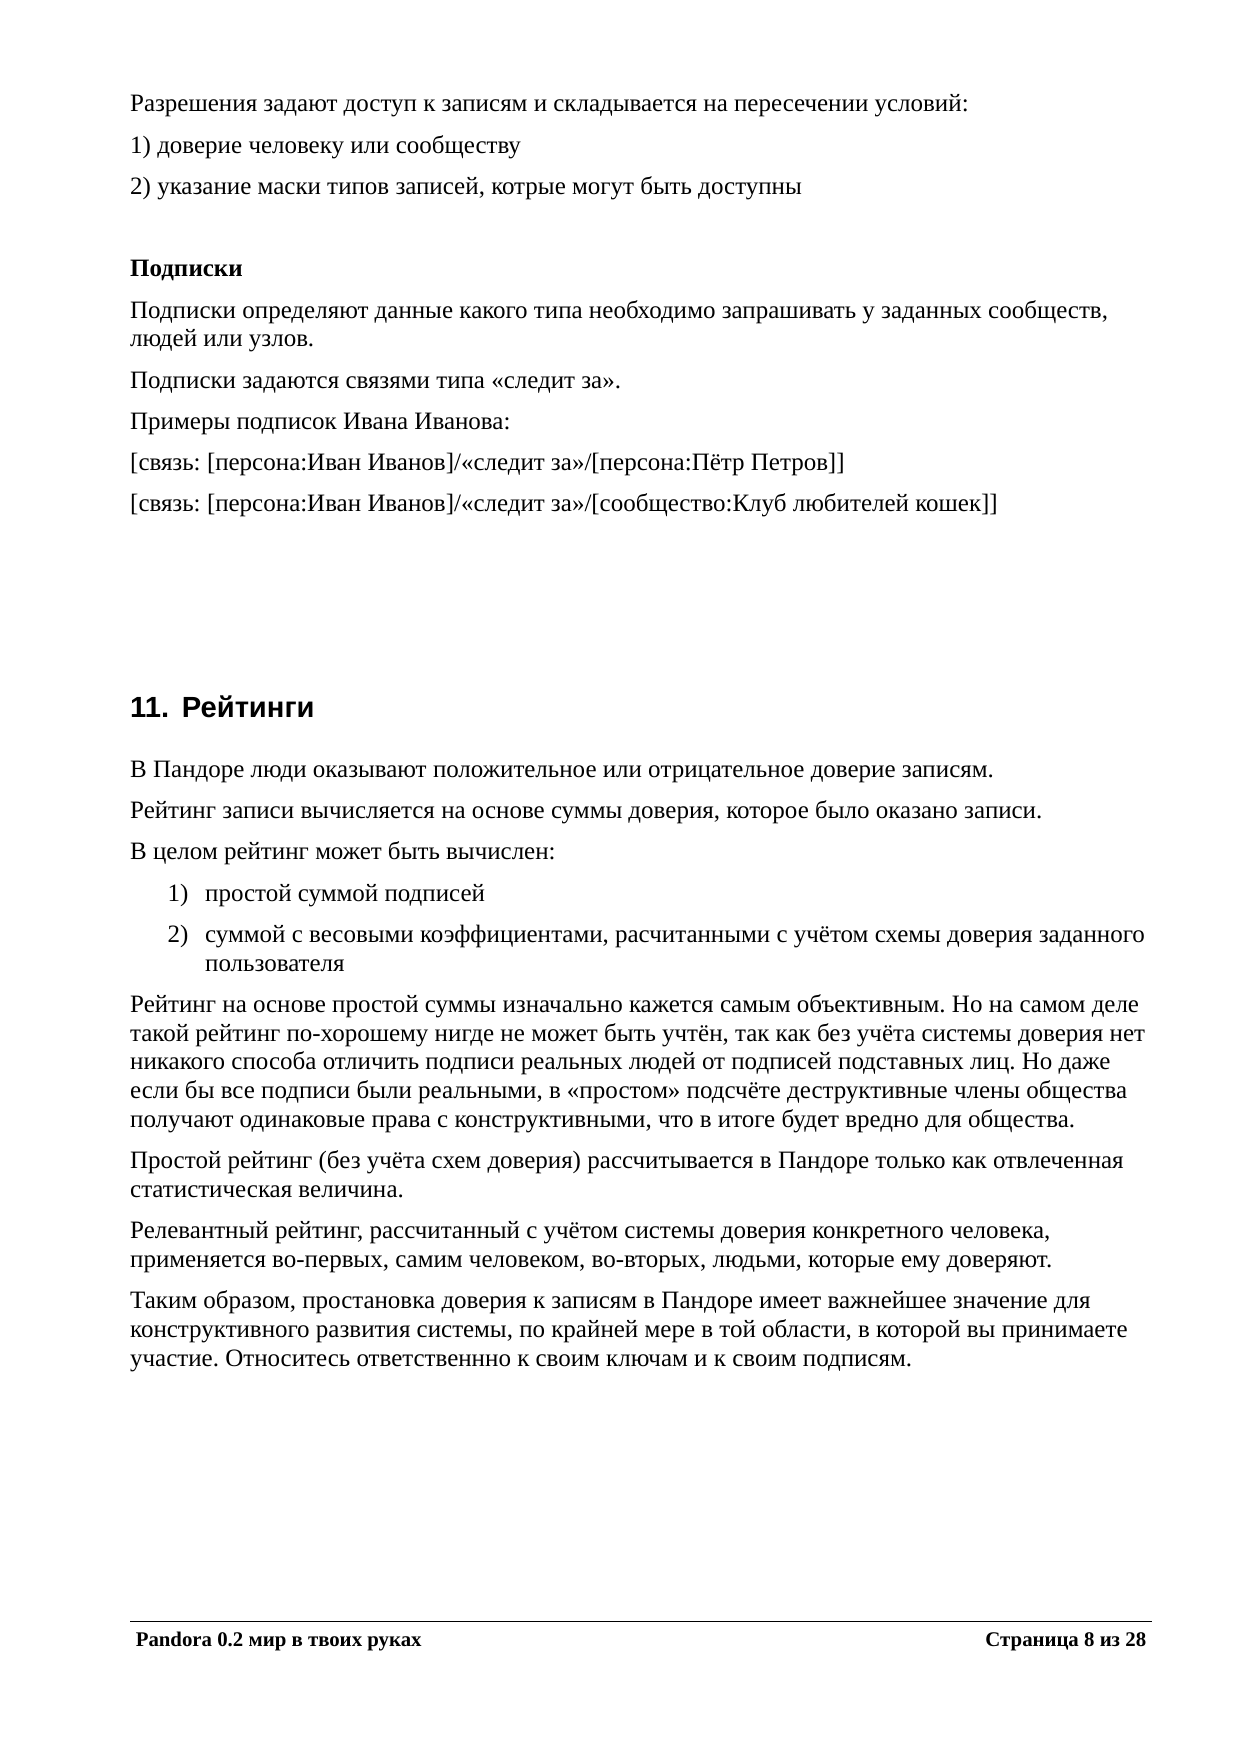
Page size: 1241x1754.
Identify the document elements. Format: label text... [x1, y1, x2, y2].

text Рейтинг записи вычисляется на основе суммы доверия, которое было оказано записи. [130, 795, 1152, 824]
text [связь: [персона:Иван Иванов]/«следит за»/[сообщество:Клуб любителей кошек]] [130, 488, 1152, 517]
text Простой рейтинг (без учёта схем доверия) рассчитывается в Пандоре только как отвлеченная статистическая величина. [130, 1145, 1152, 1203]
text Рейтинг на основе простой суммы изначально кажется самым объективным. Но на самом деле такой рейтинг по-хорошему нигде не может быть учтён, так как без учёта системы доверия нет никакого способа отличить подписи реальных людей от подписей подставных лиц. Но даже если бы все подписи были реальными, в «простом» подсчёте деструктивные члены общества получают одинаковые права с конструктивными, что в итоге будет вредно для общества. [130, 989, 1152, 1133]
text Разрешения задают доступ к записям и складывается на пересечении условий: [130, 88, 1152, 117]
list суммой с весовыми коэффициентами, расчитанными с учётом схемы доверия заданного пользователя [167, 919, 1152, 976]
text Подписки [130, 253, 1152, 282]
text [связь: [персона:Иван Иванов]/«следит за»/[персона:Пётр Петров]] [130, 447, 1152, 476]
text Подписки задаются связями типа «следит за». [130, 365, 1152, 393]
text В Пандоре люди оказывают положительное или отрицательное доверие записям. [130, 754, 1152, 783]
text Примеры подписок Ивана Иванова: [130, 406, 1152, 435]
text В целом рейтинг может быть вычислен: [130, 836, 1152, 865]
text 1) доверие человеку или сообществу [130, 130, 1152, 158]
text Таким образом, простановка доверия к записям в Пандоре имеет важнейшее значение для конструктивного развития системы, по крайней мере в той области, в которой вы принимаете участие. Относитесь ответственнно к своим ключам и к своим подписям. [130, 1285, 1152, 1371]
text Подписки определяют данные какого типа необходимо запрашивать у заданных сообществ, людей или узлов. [130, 295, 1152, 352]
list простой суммой подписей [167, 878, 1152, 906]
subtitle Рейтинги [130, 690, 1152, 724]
text Релевантный рейтинг, рассчитанный с учётом системы доверия конкретного человека, применяется во-первых, самим человеком, во-вторых, людьми, которые ему доверяют. [130, 1215, 1152, 1273]
text 2) указание маски типов записей, котрые могут быть доступны [130, 171, 1152, 200]
